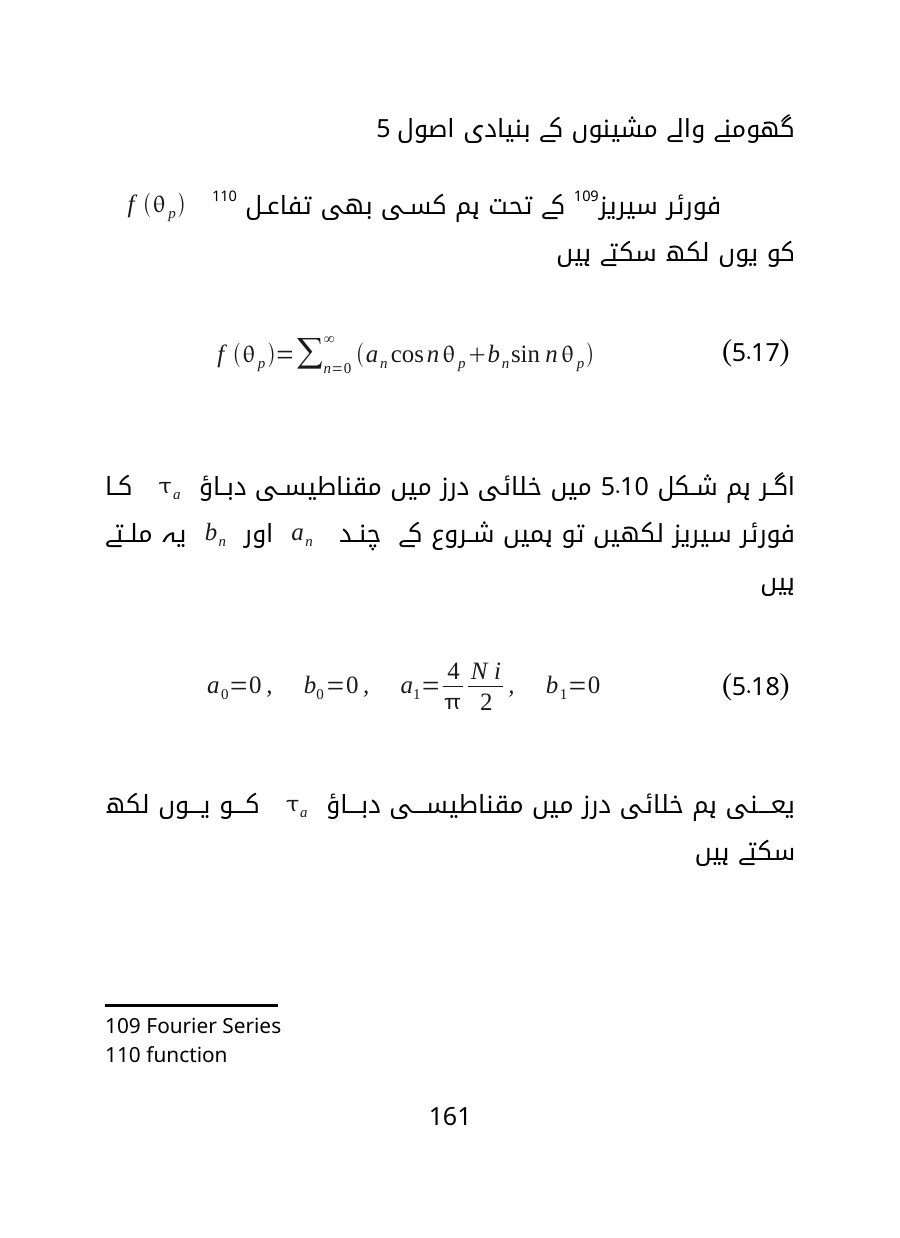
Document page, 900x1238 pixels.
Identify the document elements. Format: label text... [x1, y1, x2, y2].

table_header (5.18) [694, 652, 795, 735]
text یعنی ہم خلائی درز میں مقناطیسی دباؤ کو یوں لکھ سکتے ہیں [105, 781, 795, 876]
text فورئر سیریز کے تحت ہم کسی بھی تفاعل کو یوں لکھ سکتے ہیں [105, 182, 795, 277]
text Fourier Series [105, 1012, 795, 1040]
table_header [105, 652, 694, 735]
text اگر ہم شکل 5.10 میں خلائی درز میں مقناطیسی دباؤ کا فورئر سیریز لکھیں تو ہمیں شروع کے چند اوریہ ملتے ہیں [105, 463, 795, 605]
table_header [105, 324, 692, 395]
table_header (5.17) [693, 324, 795, 395]
text function [105, 1040, 795, 1068]
